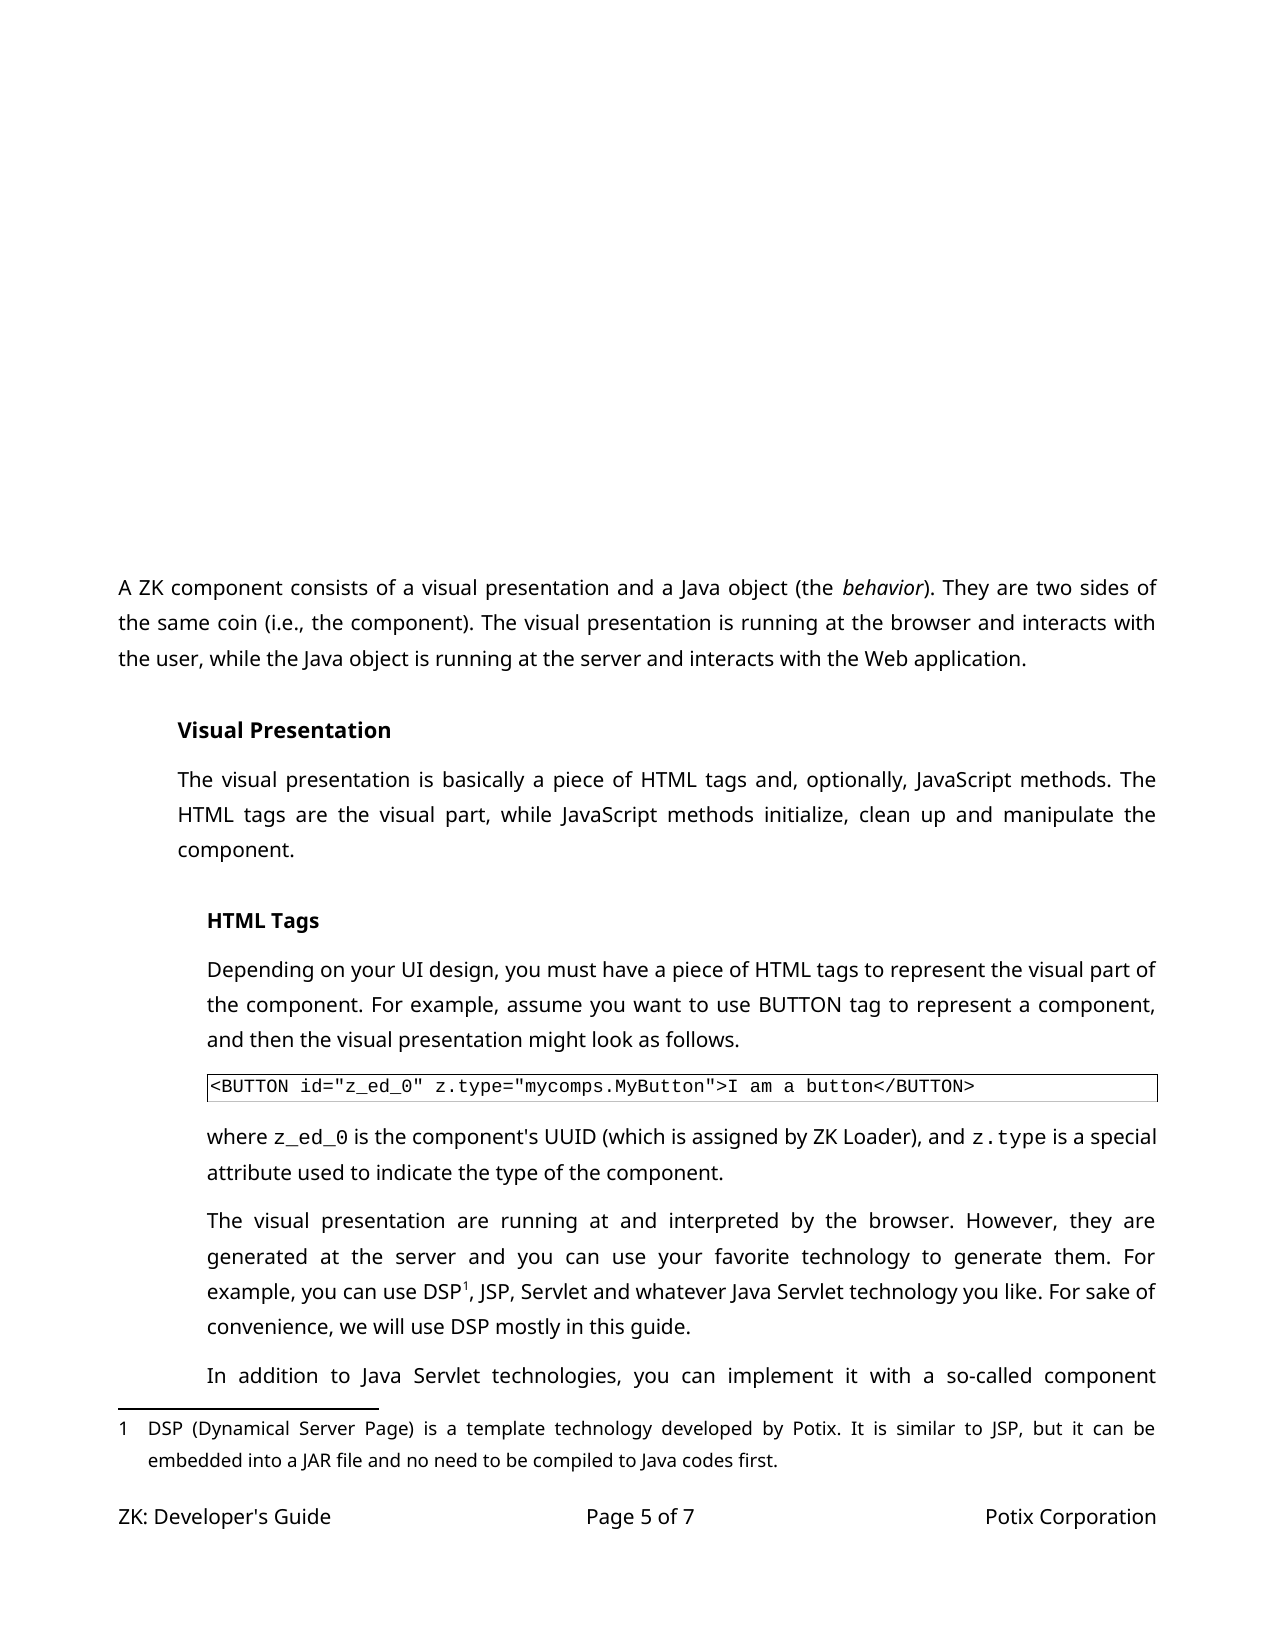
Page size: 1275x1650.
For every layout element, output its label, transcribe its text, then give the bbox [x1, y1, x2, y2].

text <BUTTON id="z_ed_0" z.type="mycomps.MyButton">I am a button</BUTTON> [208, 1075, 1157, 1101]
text where z_ed_0 is the component's UUID (which is assigned by ZK Loader), and z.type is a special attribute used to indicate the type of the component. [207, 1122, 1157, 1186]
text The visual presentation are running at and interpreted by the browser. However, they are generated at the server and you can use your favorite technology to generate them. For example, you can use DSP, JSP, Servlet and whatever Java Servlet technology you like. For sake of convenience, we will use DSP mostly in this guide. [207, 1207, 1157, 1341]
subtitle Visual Presentation [177, 714, 1157, 744]
text The visual presentation is basically a piece of HTML tags and, optionally, JavaScript methods. The HTML tags are the visual part, while JavaScript methods initialize, clean up and manipulate the component. [177, 765, 1157, 864]
text A ZK component consists of a visual presentation and a Java object (the behavior). They are two sides of the same coin (i.e., the component). The visual presentation is running at the browser and interacts with the user, while the Java object is running at the server and interacts with the Web application. [118, 118, 1157, 672]
subtitle HTML Tags [207, 906, 1157, 934]
text In addition to Java Servlet technologies, you can implement it with a so-called component [207, 1361, 1157, 1389]
text Depending on your UI design, you must have a piece of HTML tags to represent the visual part of the component. For example, assume you want to use BUTTON tag to represent a component, and then the visual presentation might look as follows. [207, 955, 1157, 1054]
text DSP (Dynamical Server Page) is a template technology developed by Potix. It is similar to JSP, but it can be embedded into a JAR file and no need to be compiled to Java codes first. [118, 1416, 1157, 1473]
